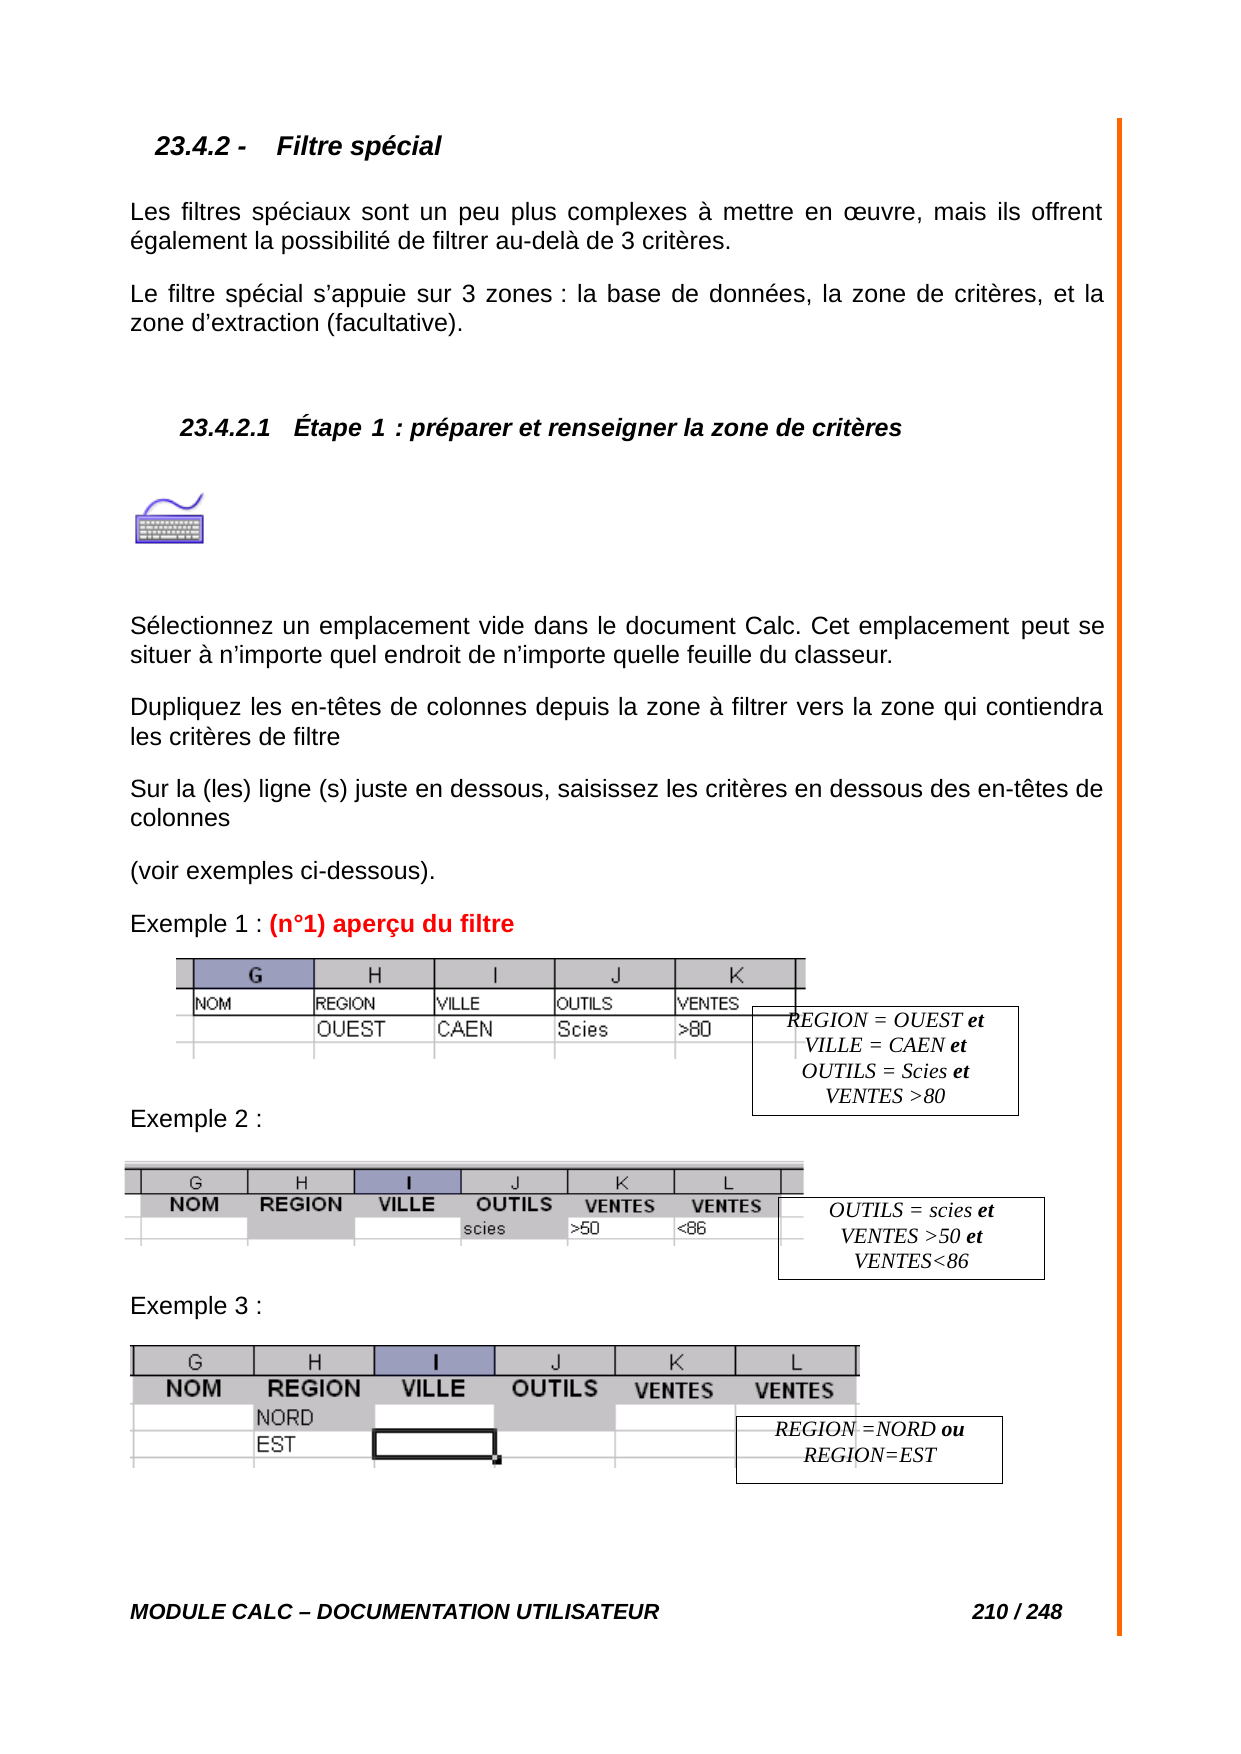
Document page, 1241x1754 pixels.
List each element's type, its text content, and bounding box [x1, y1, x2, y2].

text Exemple 2 : [130, 1103, 1105, 1132]
text Le filtre spécial s’appuie sur 3 zones : la base de données, la zone de critères, et la zone d’extraction (facultative). [130, 279, 1105, 337]
text (voir exemples ci-dessous). [130, 856, 1105, 885]
text Exemple 1 : (n°1) aperçu du filtre [130, 908, 1105, 938]
text Sur la (les) ligne (s) juste en dessous, saisissez les critères en dessous des en-têtes de colonnes [130, 774, 1105, 832]
text Sélectionnez un emplacement vide dans le document Calc. Cet emplacement peut se situer à n’importe quel endroit de n’importe quelle feuille du classeur. [130, 611, 1105, 669]
picture [124, 1156, 804, 1246]
text Exemple 3 : [130, 1291, 1105, 1320]
picture [176, 958, 806, 1059]
picture [856, 1449, 860, 1461]
text Dupliquez les en-têtes de colonnes depuis la zone à filtrer vers la zone qui contiendra les critères de filtre [130, 692, 1105, 750]
picture [737, 1417, 860, 1468]
picture [131, 482, 207, 558]
subtitle Filtre spécial [155, 130, 1105, 161]
picture [130, 1345, 860, 1468]
picture [779, 1198, 804, 1246]
text Les filtres spéciaux sont un peu plus complexes à mettre en œuvre, mais ils offrent également la possibilité de filtrer au-delà de 3 critères. [130, 197, 1105, 255]
subtitle Étape 1 : préparer et renseigner la zone de critères [180, 413, 1105, 442]
picture [753, 1007, 806, 1059]
